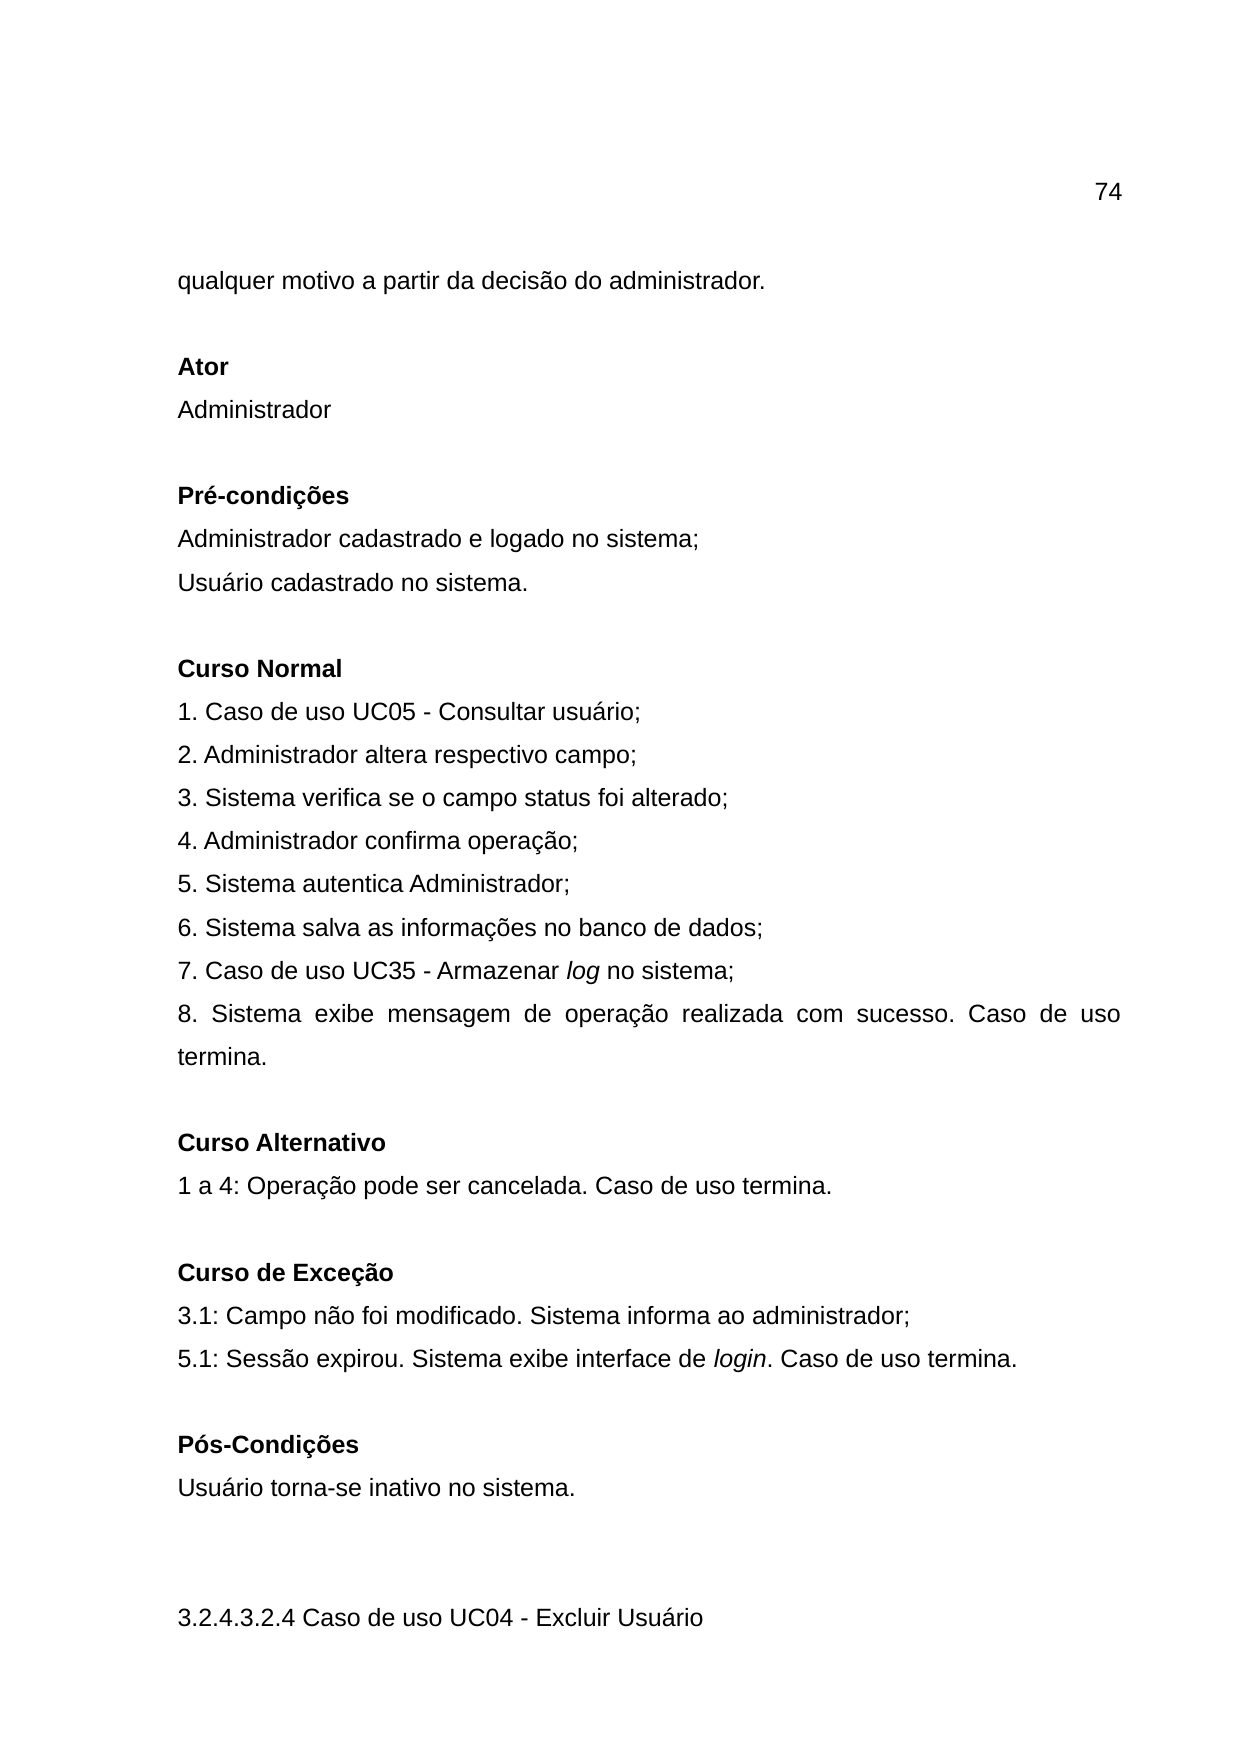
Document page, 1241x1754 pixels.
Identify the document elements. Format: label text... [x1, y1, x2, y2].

text 4. Administrador confirma operação; [177, 826, 1122, 855]
text Administrador [177, 395, 1122, 424]
text Pós-Condições [177, 1430, 1122, 1459]
text 5. Sistema autentica Administrador; [177, 869, 1122, 898]
text Ator [177, 352, 1122, 381]
text 5.1: Sessão expirou. Sistema exibe interface de login. Caso de uso termina. [177, 1344, 1122, 1373]
text 3.2.4.3.2.4 Caso de uso UC04 - Excluir Usuário [177, 1603, 1122, 1631]
text Curso de Exceção [177, 1258, 1122, 1286]
text 6. Sistema salva as informações no banco de dados; [177, 913, 1122, 941]
text 8. Sistema exibe mensagem de operação realizada com sucesso. Caso de uso termina. [177, 999, 1122, 1071]
text Pré-condições [177, 481, 1122, 510]
text 3. Sistema verifica se o campo status foi alterado; [177, 783, 1122, 812]
text Curso Normal [177, 654, 1122, 683]
text Usuário torna-se inativo no sistema. [177, 1473, 1122, 1502]
text 2. Administrador altera respectivo campo; [177, 740, 1122, 769]
text 1. Caso de uso UC05 - Consultar usuário; [177, 697, 1122, 726]
text Usuário cadastrado no sistema. [177, 568, 1122, 596]
text 7. Caso de uso UC35 - Armazenar log no sistema; [177, 956, 1122, 984]
text Administrador cadastrado e logado no sistema; [177, 524, 1122, 553]
text 1 a 4: Operação pode ser cancelada. Caso de uso termina. [177, 1171, 1122, 1200]
text 3.1: Campo não foi modificado. Sistema informa ao administrador; [177, 1301, 1122, 1329]
text qualquer motivo a partir da decisão do administrador. [177, 266, 1122, 294]
text Curso Alternativo [177, 1128, 1122, 1157]
